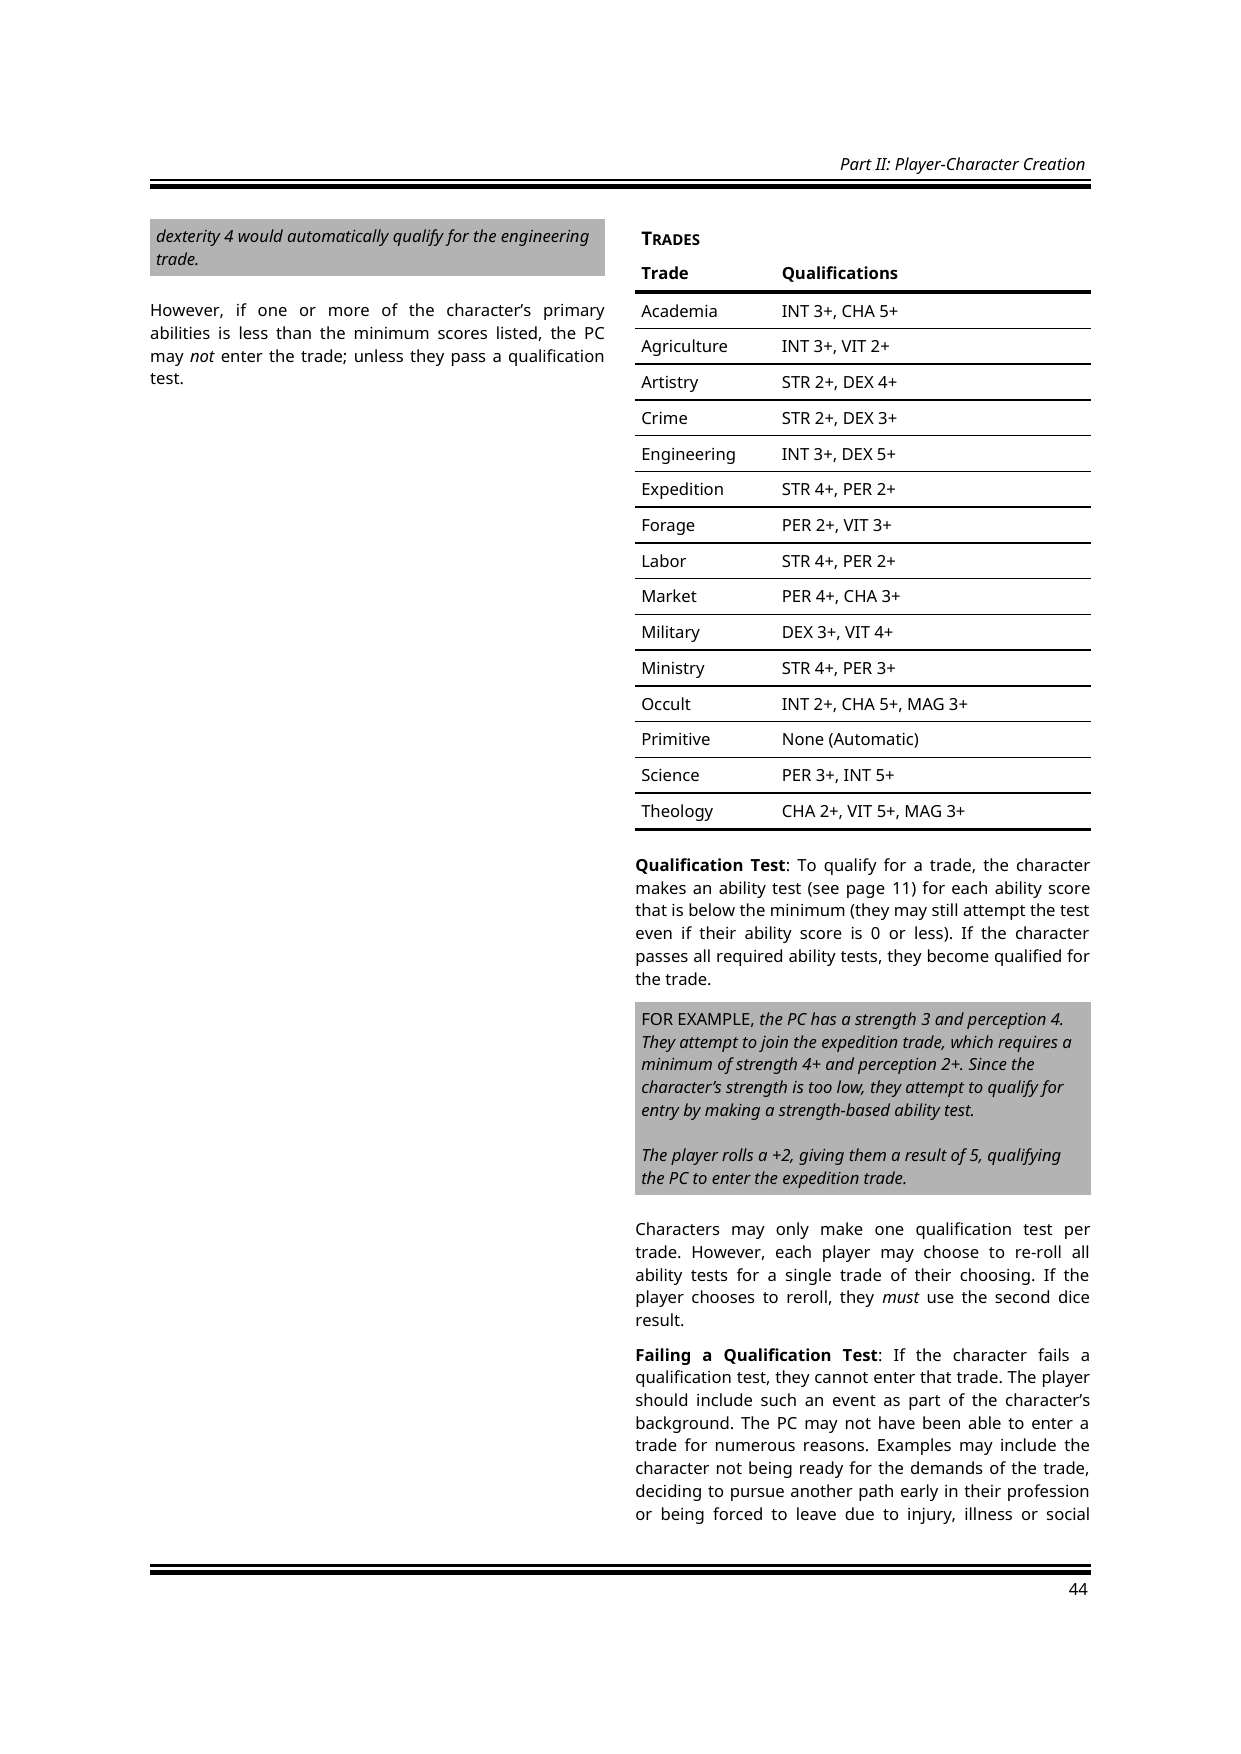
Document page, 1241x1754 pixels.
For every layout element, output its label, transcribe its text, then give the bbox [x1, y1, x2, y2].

table_cell Market [635, 579, 776, 613]
table_cell None (Automatic) [776, 722, 1091, 756]
table_cell PER 2+, VIT 3+ [776, 508, 1091, 542]
table_header FOR EXAMPLE, the PC has a strength 3 and perception 4. They attempt to join the expedition trade, which requires a minimum of strength 4+ and perception 2+. Since the character’s strength is too low, they attempt to qualify for entry by making a strength-based ability test. The player rolls a +2, giving them a result of 5, qualifying the PC to enter the expedition trade. [635, 1002, 1091, 1195]
table_cell Academia [635, 294, 776, 328]
text Characters may only make one qualification test per trade. However, each player may choose to re-roll all ability tests for a single trade of their choosing. If the player chooses to reroll, they must use the second dice result. [635, 1195, 1091, 1331]
table_cell Labor [635, 544, 776, 578]
table_cell Forage [635, 508, 776, 542]
table_cell Expedition [635, 472, 776, 506]
table_cell Artistry [635, 365, 776, 399]
table_cell DEX 3+, VIT 4+ [776, 615, 1091, 649]
table_cell STR 2+, DEX 4+ [776, 365, 1091, 399]
table_cell PER 3+, INT 5+ [776, 758, 1091, 792]
table_cell STR 4+, PER 2+ [776, 472, 1091, 506]
table_cell INT 3+, CHA 5+ [776, 294, 1091, 328]
table_cell Trade [635, 256, 776, 290]
table_cell STR 2+, DEX 3+ [776, 401, 1091, 435]
table_cell CHA 2+, VIT 5+, MAG 3+ [776, 794, 1091, 828]
table_cell Ministry [635, 651, 776, 685]
table_cell Military [635, 615, 776, 649]
table_cell INT 3+, VIT 2+ [776, 329, 1091, 363]
text However, if one or more of the character’s primary abilities is less than the minimum scores listed, the PC may not enter the trade; unless they pass a qualification test. [150, 276, 605, 389]
table_cell Primitive [635, 722, 776, 756]
table_header dexterity 4 would automatically qualify for the engineering trade. [150, 219, 605, 276]
table_cell Engineering [635, 436, 776, 471]
text Failing a Qualification Test: If the character fails a qualification test, they cannot enter that trade. The player should include such an event as part of the character’s background. The PC may not have been able to enter a trade for numerous reasons. Examples may include the character not being ready for the demands of the trade, deciding to pursue another path early in their profession or being forced to leave due to injury, illness or social [635, 1343, 1091, 1525]
table_cell INT 2+, CHA 5+, MAG 3+ [776, 687, 1091, 721]
table_cell INT 3+, DEX 5+ [776, 436, 1091, 471]
table_cell Occult [635, 687, 776, 721]
table_cell Science [635, 758, 776, 792]
table_cell Crime [635, 401, 776, 435]
table_header Trades [635, 219, 1091, 256]
table_cell STR 4+, PER 3+ [776, 651, 1091, 685]
table_cell Qualifications [776, 256, 1091, 290]
text Qualification Test: To qualify for a trade, the character makes an ability test (see page 10) for each ability score that is below the minimum (they may still attempt the test even if their ability score is 0 or less). If the character passes all required ability tests, they become qualified for the trade. [635, 854, 1091, 990]
table_cell Agriculture [635, 329, 776, 363]
table_cell PER 4+, CHA 3+ [776, 579, 1091, 613]
table_cell Theology [635, 794, 776, 828]
table_cell STR 4+, PER 2+ [776, 544, 1091, 578]
